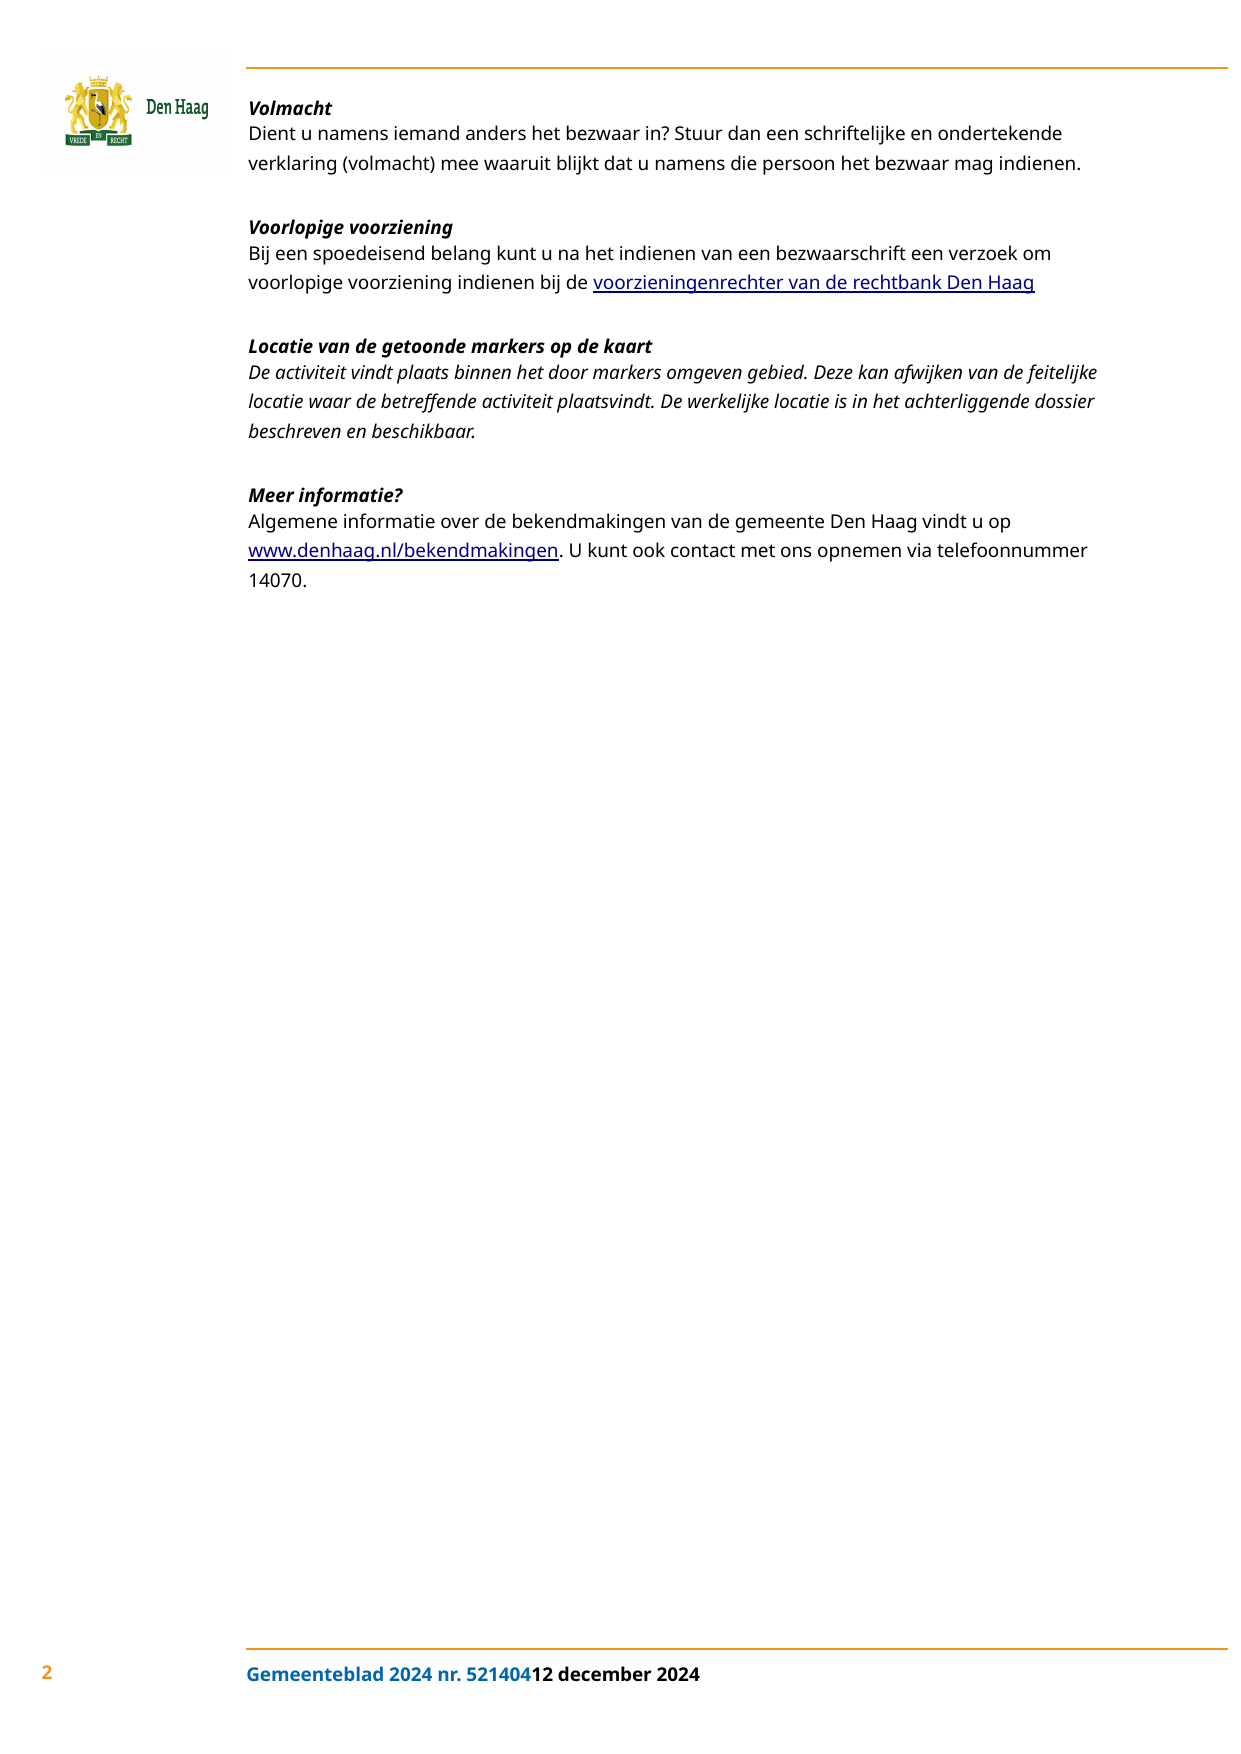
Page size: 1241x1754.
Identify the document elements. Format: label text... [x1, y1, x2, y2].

text Dient u namens iemand anders het bezwaar in? Stuur dan een schriftelijke en ondertekende verklaring (volmacht) mee waaruit blijkt dat u namens die persoon het bezwaar mag indienen. [248, 121, 1152, 176]
text De activiteit vindt plaats binnen het door markers omgeven gebied. Deze kan afwijken van de feitelijke locatie waar de betreffende activiteit plaatsvindt. De werkelijke locatie is in het achterliggende dossier beschreven en beschikbaar. [248, 359, 1152, 444]
text Locatie van de getoonde markers op de kaart [248, 333, 1152, 359]
text Voorlopige voorziening [248, 214, 1152, 240]
text Meer informatie? [248, 482, 1152, 508]
text Bij een spoedeisend belang kunt u na het indienen van een bezwaarschrift een verzoek om voorlopige voorziening indienen bij de voorzieningenrechter van de rechtbank Den Haag [248, 240, 1152, 295]
text Algemene informatie over de bekendmakingen van de gemeente Den Haag vindt u op www.denhaag.nl/bekendmakingen. U kunt ook contact met ons opnemen via telefoonnummer 14070. [248, 508, 1152, 593]
text Volmacht [248, 95, 1152, 121]
picture [41, 47, 231, 172]
